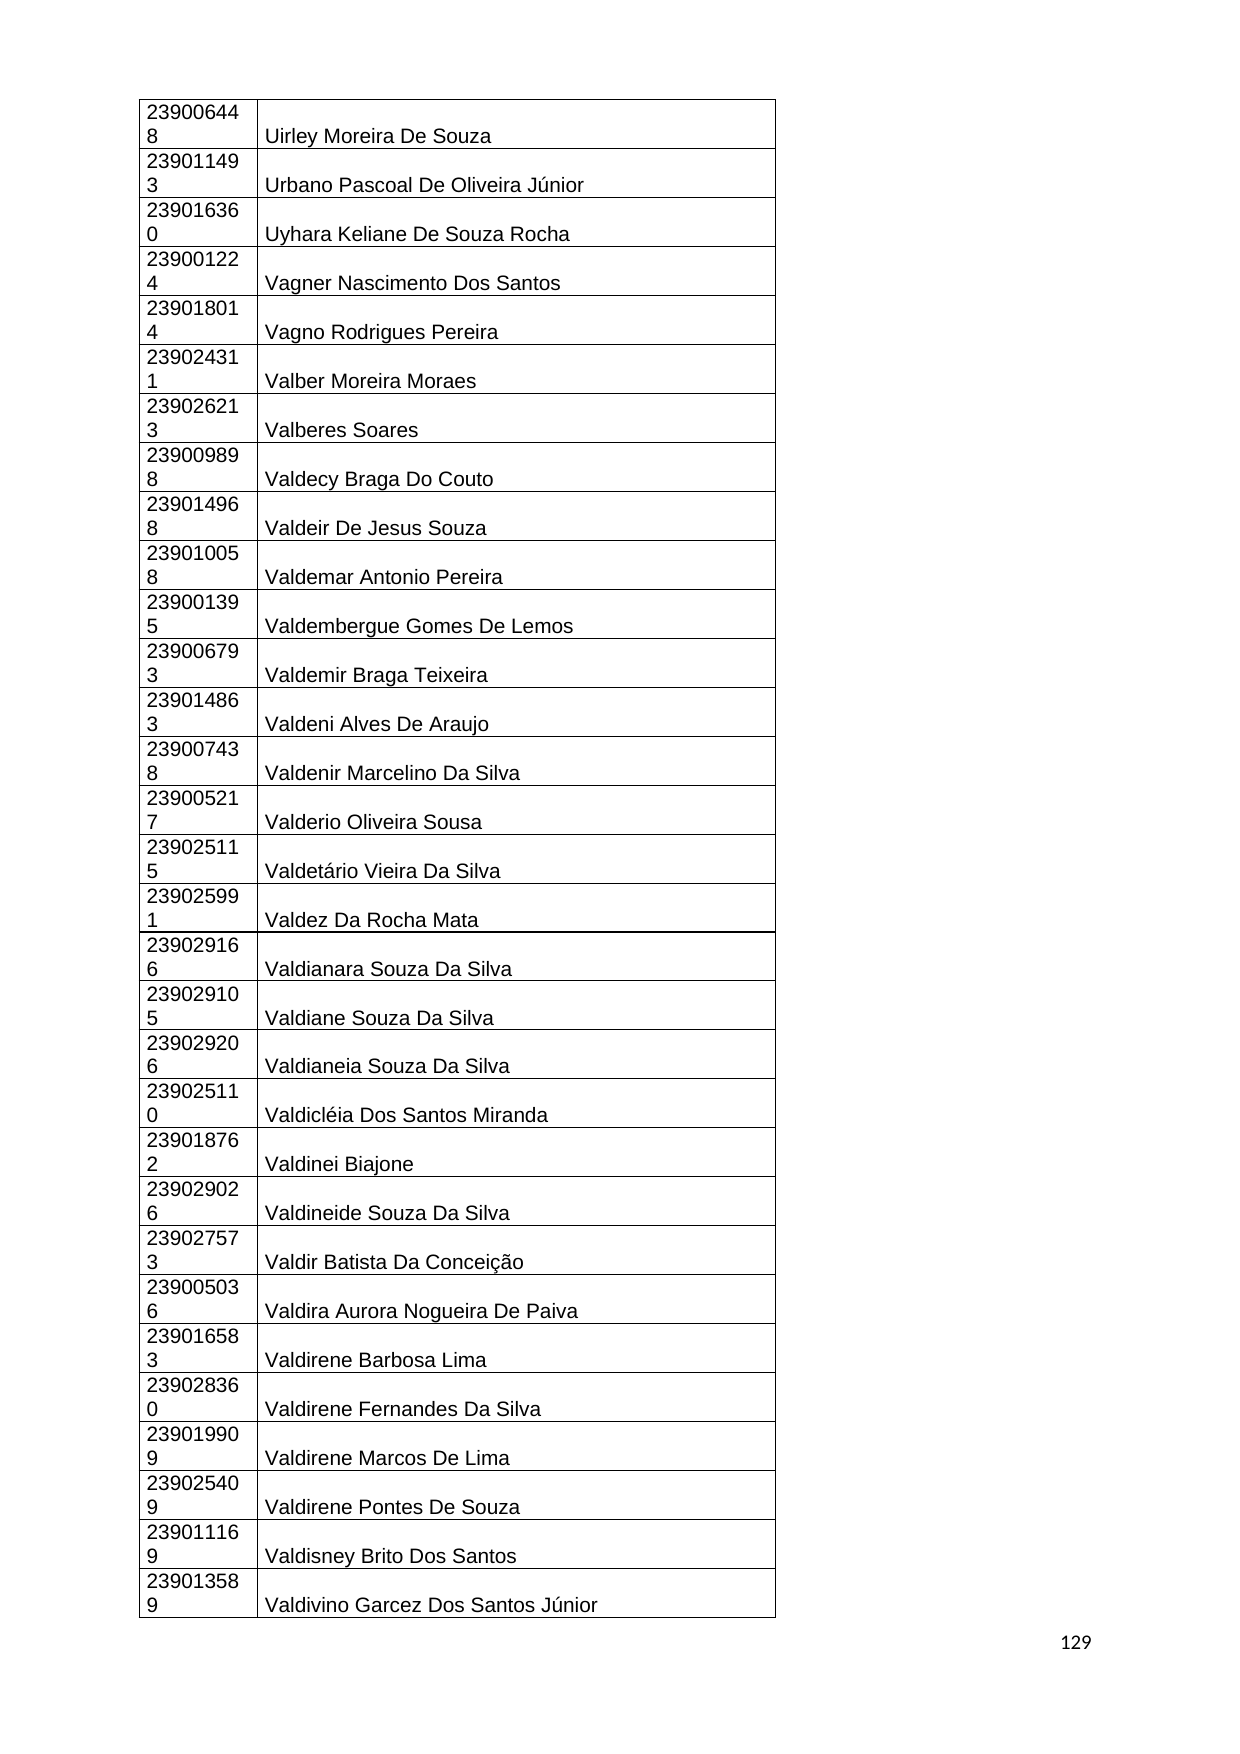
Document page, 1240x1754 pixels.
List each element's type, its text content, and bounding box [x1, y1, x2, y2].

table_cell 239005217 [140, 786, 257, 833]
table_cell Valdetário Vieira Da Silva [258, 835, 775, 882]
table_cell 239026213 [140, 394, 257, 442]
table_cell Vagner Nascimento Dos Santos [258, 247, 775, 295]
table_cell 239010058 [140, 541, 257, 589]
table_cell 239029166 [140, 933, 257, 980]
table_cell Valdirene Barbosa Lima [258, 1324, 775, 1372]
table_cell 239029026 [140, 1177, 257, 1225]
table_cell 239009898 [140, 443, 257, 491]
table_cell 239029105 [140, 981, 257, 1029]
table_cell 239016360 [140, 198, 257, 246]
table_cell Valdemir Braga Teixeira [258, 639, 775, 687]
table_cell 239028360 [140, 1373, 257, 1421]
table_cell Vagno Rodrigues Pereira [258, 296, 775, 344]
table_cell Valdeir De Jesus Souza [258, 492, 775, 540]
table_cell Valdemar Antonio Pereira [258, 541, 775, 589]
table_cell Valdivino Garcez Dos Santos Júnior [258, 1569, 775, 1617]
table_cell Valdenir Marcelino Da Silva [258, 737, 775, 784]
table_cell 239013589 [140, 1569, 257, 1617]
table_cell Valdisney Brito Dos Santos [258, 1520, 775, 1568]
table_cell Valdirene Pontes De Souza [258, 1471, 775, 1519]
table_cell Valdez Da Rocha Mata [258, 884, 775, 931]
table_cell 239019909 [140, 1422, 257, 1470]
table_cell 239006793 [140, 639, 257, 687]
table_cell Valberes Soares [258, 394, 775, 442]
table_cell Valdecy Braga Do Couto [258, 443, 775, 491]
table_cell Valdinei Biajone [258, 1128, 775, 1176]
table_cell 239029206 [140, 1030, 257, 1078]
table_cell Uyhara Keliane De Souza Rocha [258, 198, 775, 246]
table_cell 239025110 [140, 1079, 257, 1127]
table_cell Valdirene Marcos De Lima [258, 1422, 775, 1470]
table_cell 239007438 [140, 737, 257, 784]
table_cell Valber Moreira Moraes [258, 345, 775, 393]
table_cell 239018014 [140, 296, 257, 344]
table_cell 239025115 [140, 835, 257, 882]
table_cell Valdir Batista Da Conceição [258, 1226, 775, 1274]
table_cell 239018762 [140, 1128, 257, 1176]
table_cell Valdeni Alves De Araujo [258, 688, 775, 736]
table_cell Valdira Aurora Nogueira De Paiva [258, 1275, 775, 1323]
table_cell Valdineide Souza Da Silva [258, 1177, 775, 1225]
table_cell 239001395 [140, 590, 257, 638]
table_cell Valdembergue Gomes De Lemos [258, 590, 775, 638]
table_cell Valdiane Souza Da Silva [258, 981, 775, 1029]
table_cell 239014863 [140, 688, 257, 736]
table_cell 239016583 [140, 1324, 257, 1372]
table_cell 239027573 [140, 1226, 257, 1274]
table_cell Valdianara Souza Da Silva [258, 933, 775, 980]
table_cell 239024311 [140, 345, 257, 393]
table_cell 239025409 [140, 1471, 257, 1519]
table_cell Valdirene Fernandes Da Silva [258, 1373, 775, 1421]
table_cell 239005036 [140, 1275, 257, 1323]
table_cell 239025991 [140, 884, 257, 931]
table_cell Valderio Oliveira Sousa [258, 786, 775, 833]
table_cell Uirley Moreira De Souza [258, 100, 775, 148]
table_cell 239014968 [140, 492, 257, 540]
table_cell 239006448 [140, 100, 257, 148]
table_cell Valdicléia Dos Santos Miranda [258, 1079, 775, 1127]
table_cell Valdianeia Souza Da Silva [258, 1030, 775, 1078]
table_cell 239011493 [140, 149, 257, 197]
table_cell 239011169 [140, 1520, 257, 1568]
table_cell Urbano Pascoal De Oliveira Júnior [258, 149, 775, 197]
table_cell 239001224 [140, 247, 257, 295]
